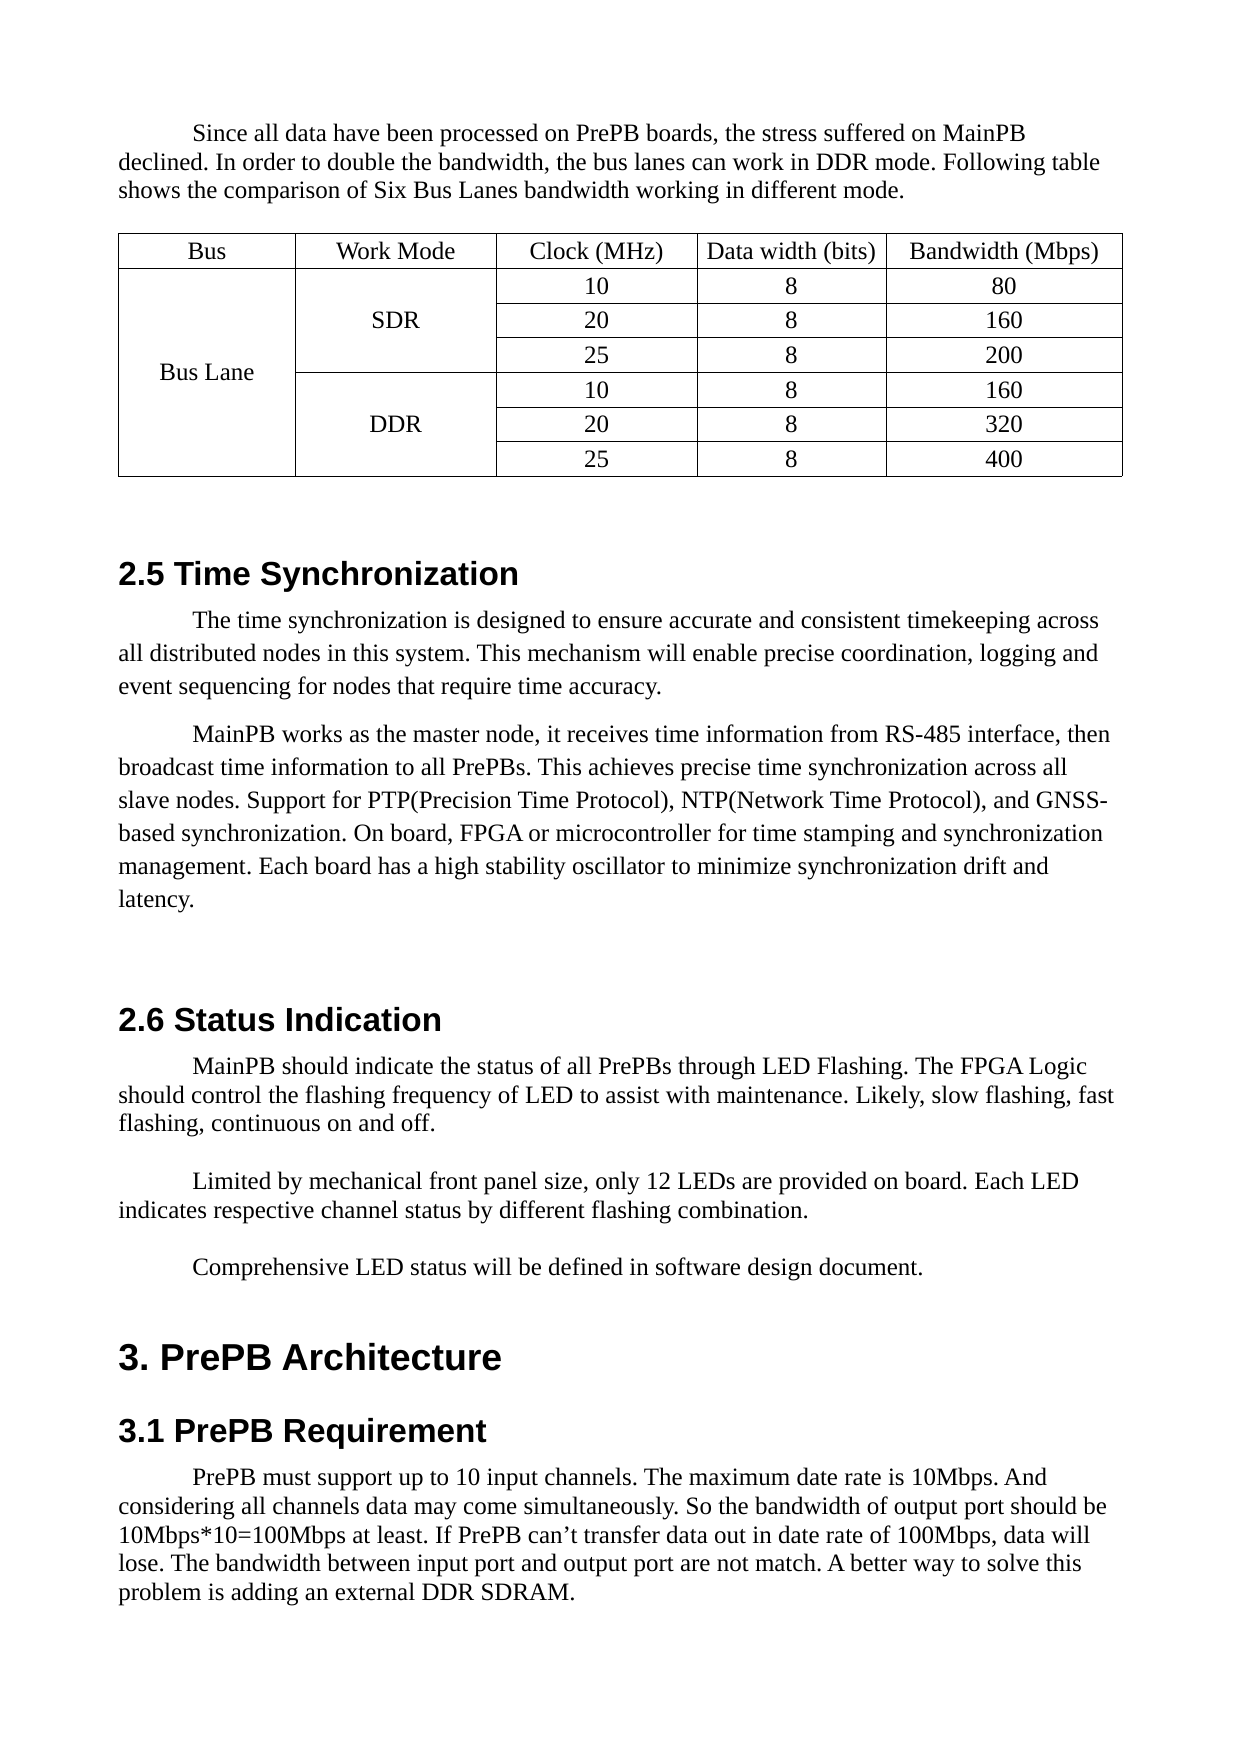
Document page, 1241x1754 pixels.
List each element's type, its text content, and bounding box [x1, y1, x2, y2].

table_cell 400 [887, 442, 1122, 476]
table_cell 25 [497, 442, 697, 476]
text MainPB works as the master node, it receives time information from RS-485 interface, then broadcast time information to all PrePBs. This achieves precise time synchronization across all slave nodes. Support for PTP(Precision Time Protocol), NTP(Network Time Protocol), and GNSS-based synchronization. On board, FPGA or microcontroller for time stamping and synchronization management. Each board has a high stability oscillator to minimize synchronization drift and latency. [118, 719, 1122, 913]
table_header Clock (MHz) [497, 234, 697, 268]
table_cell 25 [497, 338, 697, 372]
table_cell 160 [887, 304, 1122, 337]
table_cell 20 [497, 408, 697, 441]
text The time synchronization is designed to ensure accurate and consistent timekeeping across all distributed nodes in this system. This mechanism will enable precise coordination, logging and event sequencing for nodes that require time accuracy. [118, 605, 1122, 700]
table_cell 200 [887, 338, 1122, 372]
subtitle 3. PrePB Architecture [118, 1335, 1122, 1378]
table_cell 320 [887, 408, 1122, 441]
text Limited by mechanical front panel size, only 12 LEDs are provided on board. Each LED indicates respective channel status by different flashing combination. [118, 1166, 1122, 1223]
table_cell DDR [296, 373, 496, 476]
table_cell Bus Lane [119, 269, 295, 476]
table_header Data width (bits) [698, 234, 886, 268]
table_cell SDR [296, 269, 496, 372]
table_cell 80 [887, 269, 1122, 302]
subtitle 2.6 Status Indication [118, 1000, 1122, 1038]
text MainPB should indicate the status of all PrePBs through LED Flashing. The FPGA Logic should control the flashing frequency of LED to assist with maintenance. Likely, slow flashing, fast flashing, continuous on and off. [118, 1051, 1122, 1137]
table_header Bus [119, 234, 295, 268]
table_cell 8 [698, 442, 886, 476]
table_cell 10 [497, 269, 697, 302]
text PrePB must support up to 10 input channels. The maximum date rate is 10Mbps. And considering all channels data may come simultaneously. So the bandwidth of output port should be 10Mbps*10=100Mbps at least. If PrePB can’t transfer data out in date rate of 100Mbps, data will lose. The bandwidth between input port and output port are not match. A better way to solve this problem is adding an external DDR SDRAM. [118, 1462, 1122, 1606]
table_header Bandwidth (Mbps) [887, 234, 1122, 268]
table_cell 8 [698, 304, 886, 337]
subtitle 2.5 Time Synchronization [118, 554, 1122, 593]
table_cell 8 [698, 269, 886, 302]
table_cell 10 [497, 373, 697, 407]
text Comprehensive LED status will be defined in software design document. [118, 1252, 1122, 1281]
table_cell 8 [698, 408, 886, 441]
table_header Work Mode [296, 234, 496, 268]
table_cell 8 [698, 338, 886, 372]
table_cell 8 [698, 373, 886, 407]
table_cell 20 [497, 304, 697, 337]
table_cell 160 [887, 373, 1122, 407]
subtitle 3.1 PrePB Requirement [118, 1411, 1122, 1450]
text Since all data have been processed on PrePB boards, the stress suffered on MainPB declined. In order to double the bandwidth, the bus lanes can work in DDR mode. Following table shows the comparison of Six Bus Lanes bandwidth working in different mode. [118, 118, 1122, 204]
